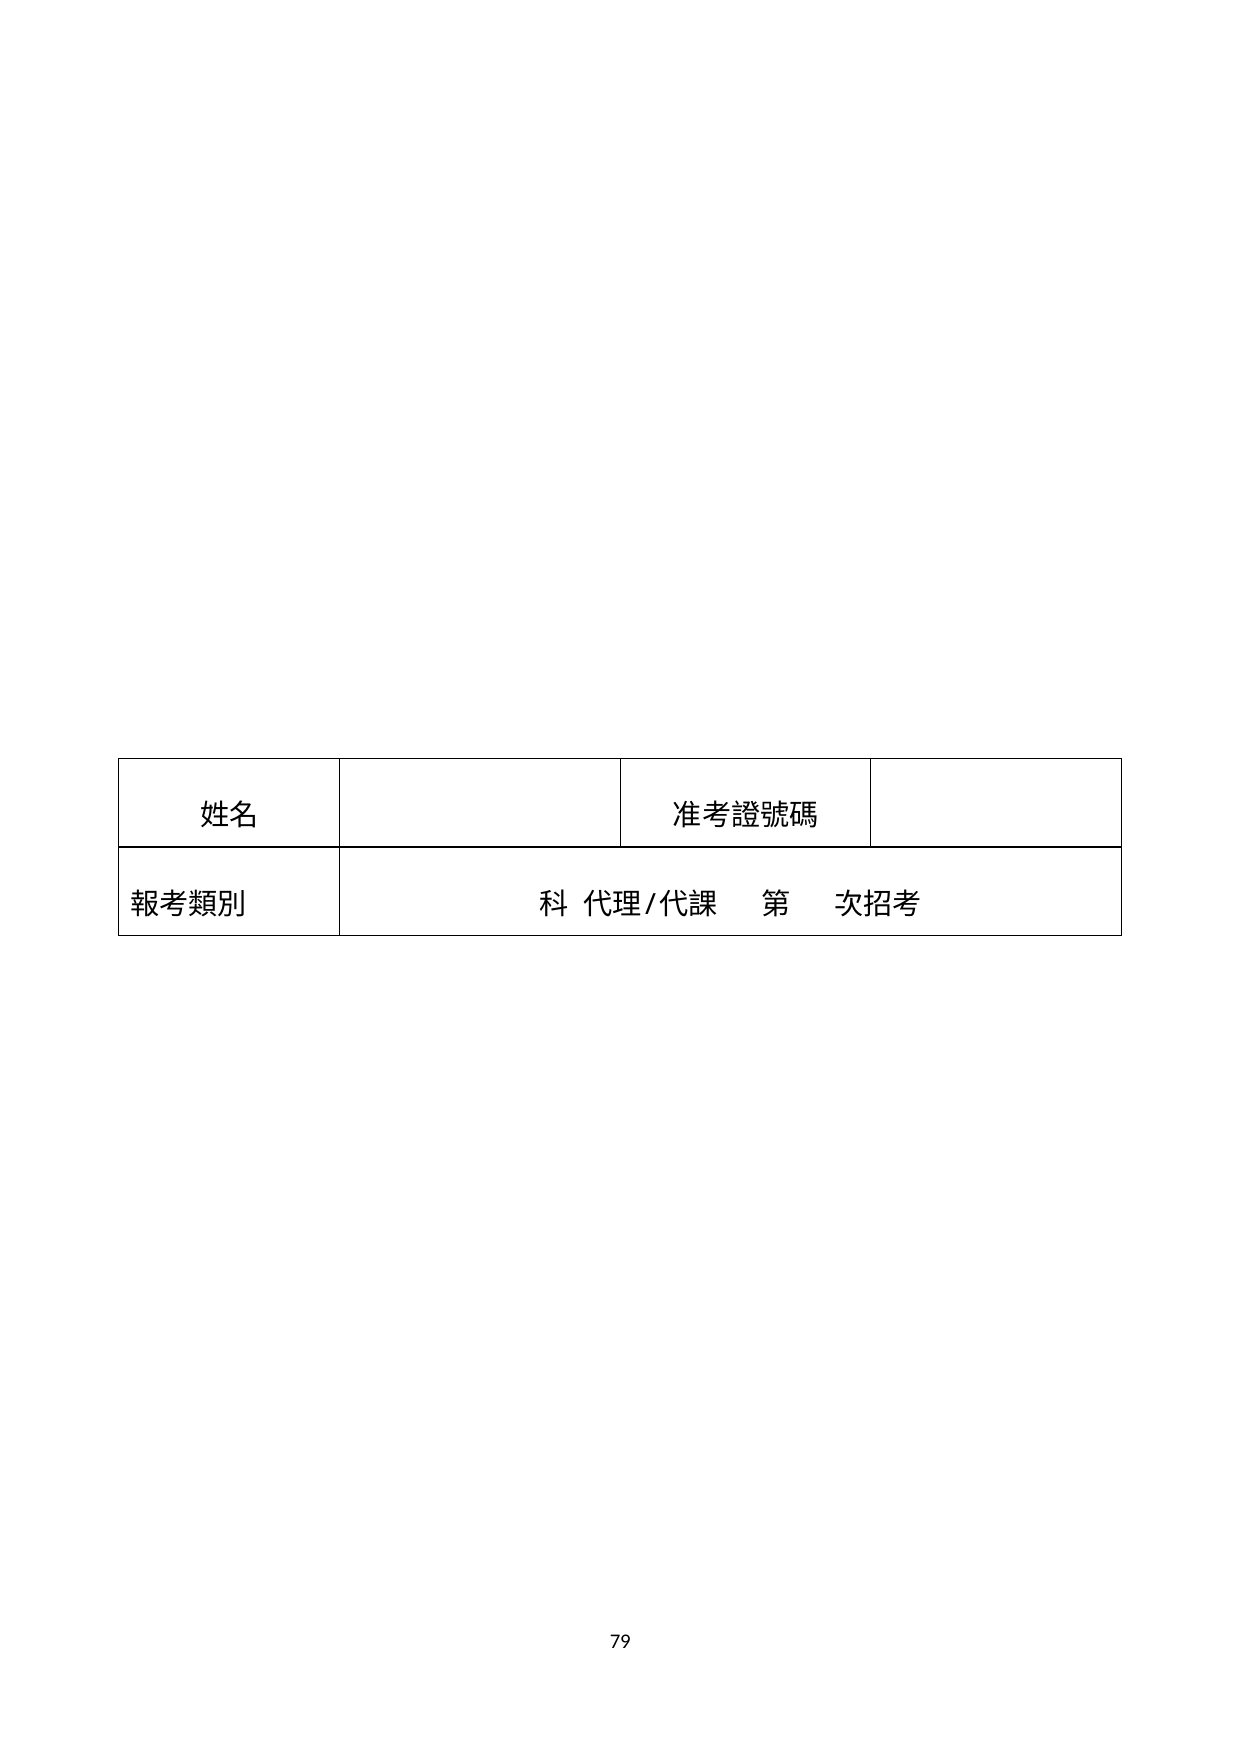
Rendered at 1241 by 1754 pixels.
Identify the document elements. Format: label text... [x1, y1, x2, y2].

table_header 准考證號碼 [621, 759, 870, 846]
table_header [871, 759, 1121, 846]
table_cell 科 代理/代課 第 次招考 [340, 848, 1121, 935]
table_header 姓名 [119, 759, 339, 846]
table_header [340, 759, 620, 846]
table_cell 報考類別 [119, 848, 339, 935]
